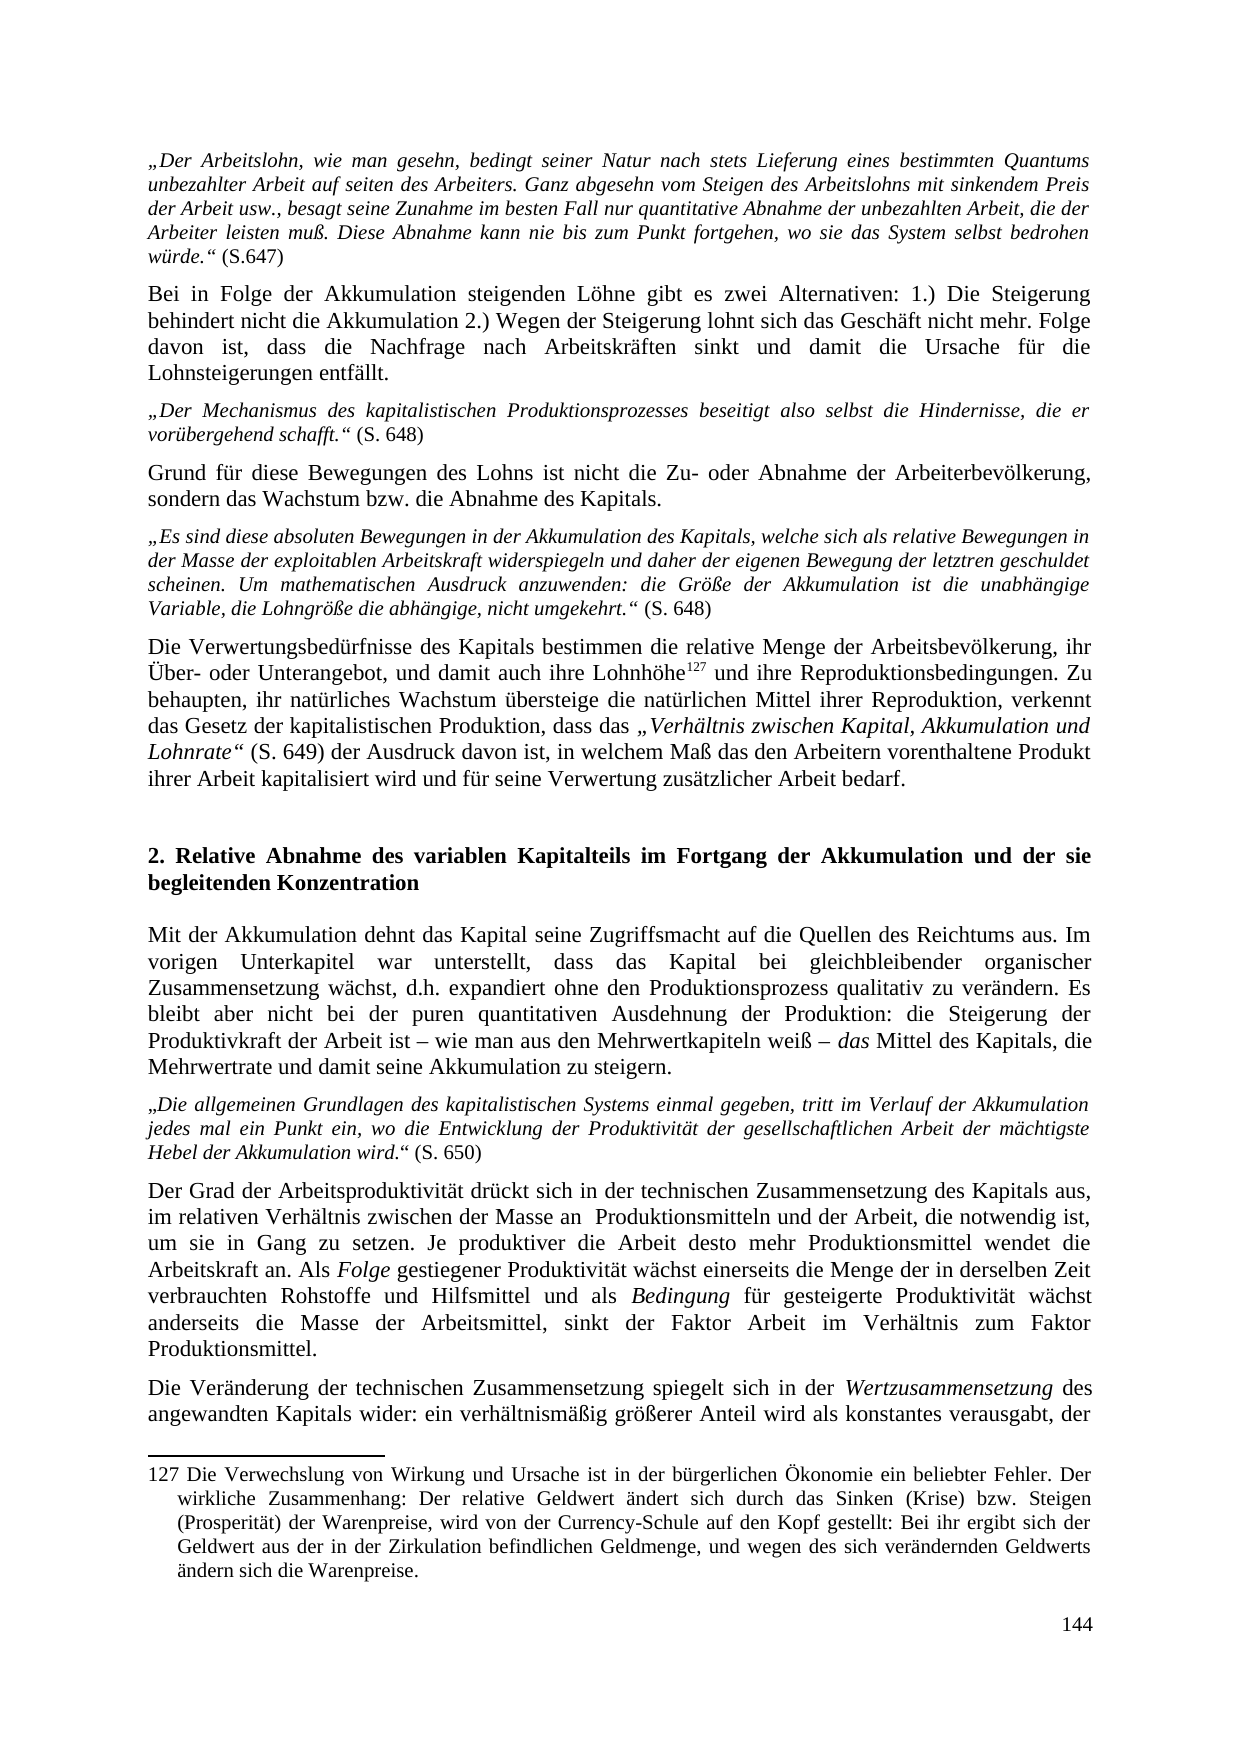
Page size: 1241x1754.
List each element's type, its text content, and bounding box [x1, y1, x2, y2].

text „Die allgemeinen Grundlagen des kapitalistischen Systems einmal gegeben, tritt im Verlauf der Akkumulation jedes mal ein Punkt ein, wo die Entwicklung der Produktivität der gesellschaftlichen Arbeit der mächtigste Hebel der Akkumulation wird.“ (S. 650) [148, 1092, 1093, 1164]
text „Der Mechanismus des kapitalistischen Produktionsprozesses beseitigt also selbst die Hindernisse, die er vorübergehend schafft.“ (S. 648) [148, 398, 1093, 446]
text Der Grad der Arbeitsproduktivität drückt sich in der technischen Zusammensetzung des Kapitals aus, im relativen Verhältnis zwischen der Masse an Produktionsmitteln und der Arbeit, die notwendig ist, um sie in Gang zu setzen. Je produktiver die Arbeit desto mehr Produktionsmittel wendet die Arbeitskraft an. Als Folge gestiegener Produktivität wächst einerseits die Menge der in derselben Zeit verbrauchten Rohstoffe und Hilfsmittel und als Bedingung für gesteigerte Produktivität wächst anderseits die Masse der Arbeitsmittel, sinkt der Faktor Arbeit im Verhältnis zum Faktor Produktionsmittel. [148, 1177, 1093, 1361]
text 2. Relative Abnahme des variablen Kapitalteils im Fortgang der Akkumulation und der sie begleitenden Konzentration [148, 842, 1093, 895]
text „Es sind diese absoluten Bewegungen in der Akkumulation des Kapitals, welche sich als relative Bewegungen in der Masse der exploitablen Arbeitskraft widerspiegeln und daher der eigenen Bewegung der letztren geschuldet scheinen. Um mathematischen Ausdruck anzuwenden: die Größe der Akkumulation ist die unabhängige Variable, die Lohngröße die abhängige, nicht umgekehrt.“ (S. 648) [148, 524, 1093, 620]
text Die Verwertungsbedürfnisse des Kapitals bestimmen die relative Menge der Arbeitsbevölkerung, ihr Über- oder Unterangebot, und damit auch ihre Lohnhöhe und ihre Reproduktionsbedingungen. Zu behaupten, ihr natürliches Wachstum übersteige die natürlichen Mittel ihrer Reproduktion, verkennt das Gesetz der kapitalistischen Produktion, dass das „Verhältnis zwischen Kapital, Akkumulation und Lohnrate“ (S. 649) der Ausdruck davon ist, in welchem Maß das den Arbeitern vorenthaltene Produkt ihrer Arbeit kapitalisiert wird und für seine Verwertung zusätzlicher Arbeit bedarf. [148, 633, 1093, 791]
text Bei in Folge der Akkumulation steigenden Löhne gibt es zwei Alternativen: 1.) Die Steigerung behindert nicht die Akkumulation 2.) Wegen der Steigerung lohnt sich das Geschäft nicht mehr. Folge davon ist, dass die Nachfrage nach Arbeitskräften sinkt und damit die Ursache für die Lohnsteigerungen entfällt. [148, 280, 1093, 386]
text Grund für diese Bewegungen des Lohns ist nicht die Zu- oder Abnahme der Arbeiterbevölkerung, sondern das Wachstum bzw. die Abnahme des Kapitals. [148, 459, 1093, 512]
text Die Veränderung der technischen Zusammensetzung spiegelt sich in der Wertzusammensetzung des angewandten Kapitals wider: ein verhältnismäßig größerer Anteil wird als konstantes verausgabt, der [148, 1374, 1093, 1426]
text „Der Arbeitslohn, wie man gesehn, bedingt seiner Natur nach stets Lieferung eines bestimmten Quantums unbezahlter Arbeit auf seiten des Arbeiters. Ganz abgesehn vom Steigen des Arbeitslohns mit sinkendem Preis der Arbeit usw., besagt seine Zunahme im besten Fall nur quantitative Abnahme der unbezahlten Arbeit, die der Arbeiter leisten muß. Diese Abnahme kann nie bis zum Punkt fortgehen, wo sie das System selbst bedrohen würde.“ (S.647) [148, 148, 1093, 268]
text Mit der Akkumulation dehnt das Kapital seine Zugriffsmacht auf die Quellen des Reichtums aus. Im vorigen Unterkapitel war unterstellt, dass das Kapital bei gleichbleibender organischer Zusammensetzung wächst, d.h. expandiert ohne den Produktionsprozess qualitativ zu verändern. Es bleibt aber nicht bei der puren quantitativen Ausdehnung der Produktion: die Steigerung der Produktivkraft der Arbeit ist – wie man aus den Mehrwertkapiteln weiß – das Mittel des Kapitals, die Mehrwertrate und damit seine Akkumulation zu steigern. [148, 921, 1093, 1079]
text Die Verwechslung von Wirkung und Ursache ist in der bürgerlichen Ökonomie ein beliebter Fehler. Der wirkliche Zusammenhang: Der relative Geldwert ändert sich durch das Sinken (Krise) bzw. Steigen (Prosperität) der Warenpreise, wird von der Currency-Schule auf den Kopf gestellt: Bei ihr ergibt sich der Geldwert aus der in der Zirkulation befindlichen Geldmenge, und wegen des sich verändernden Geldwerts ändern sich die Warenpreise. [148, 1462, 1093, 1582]
